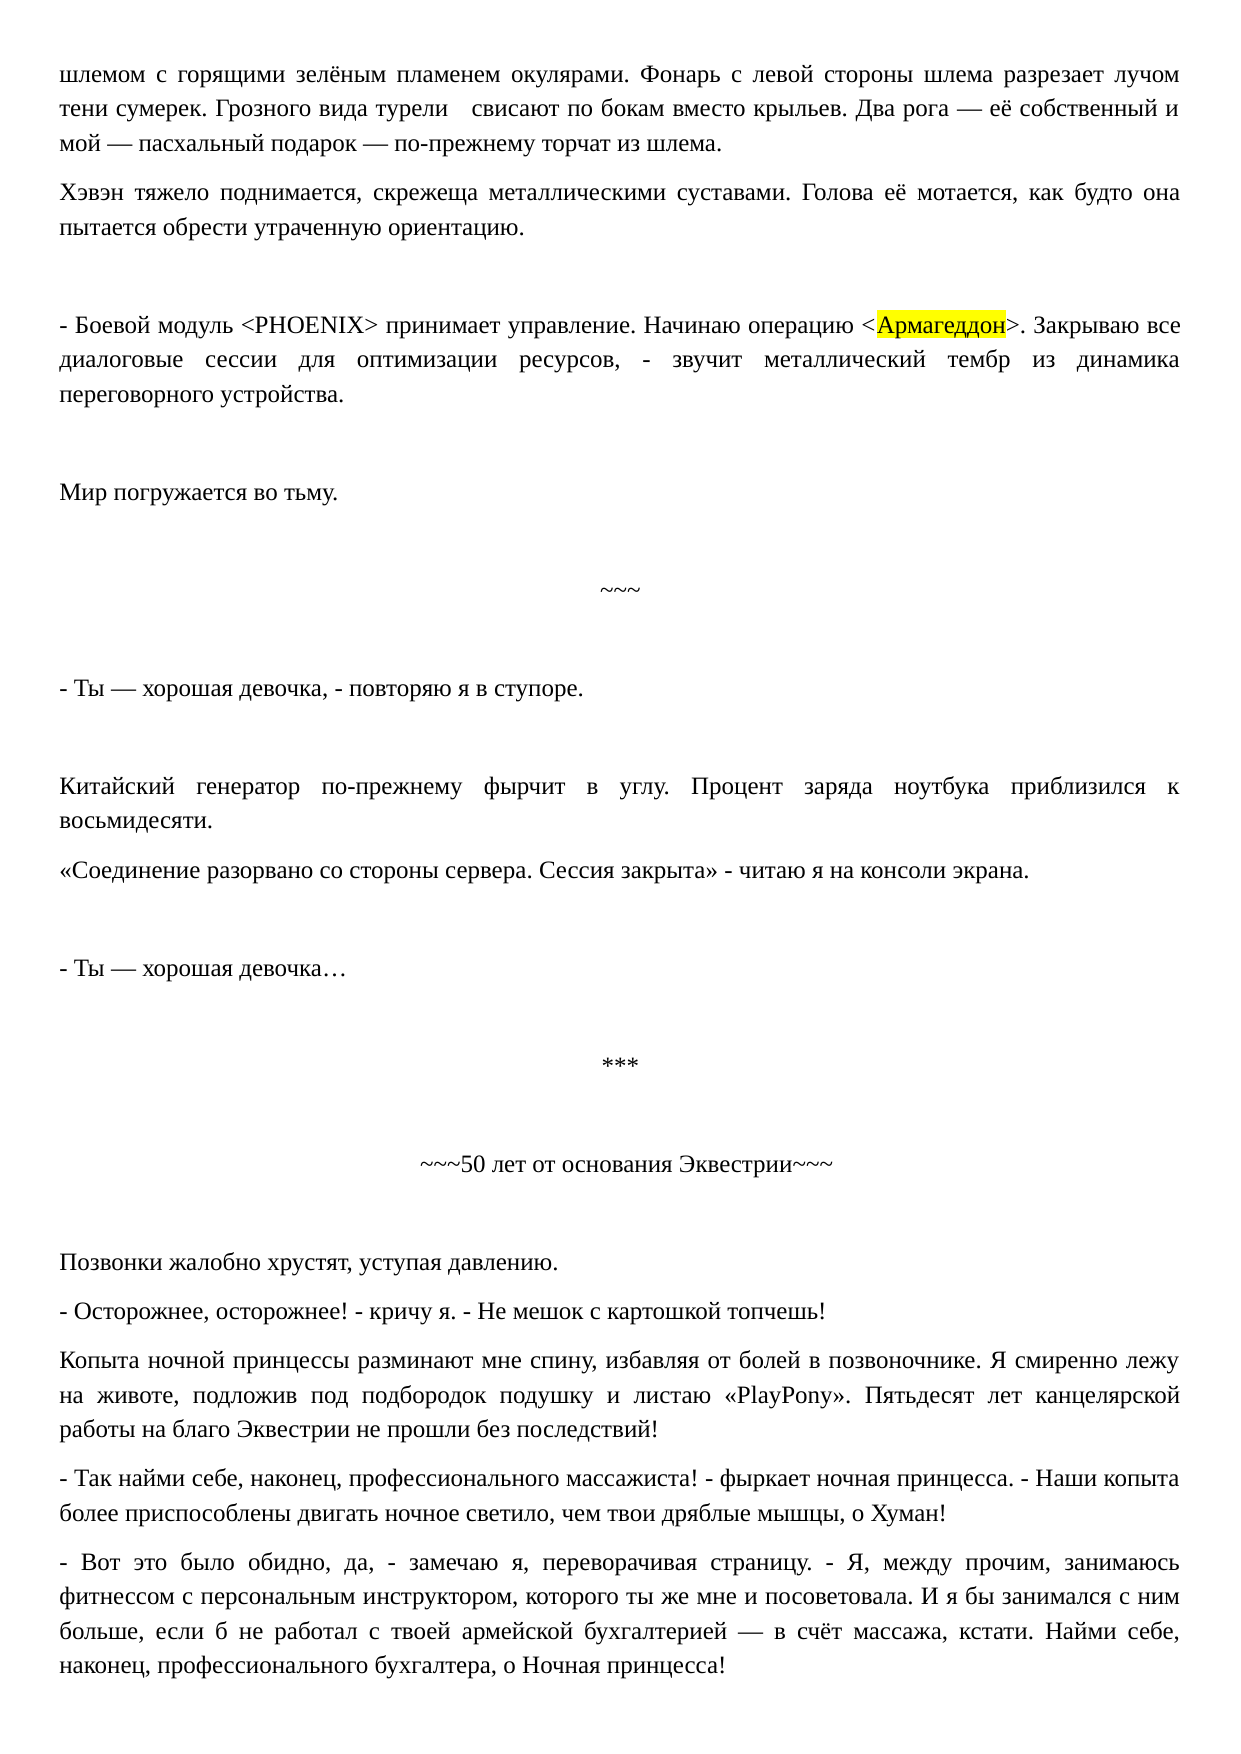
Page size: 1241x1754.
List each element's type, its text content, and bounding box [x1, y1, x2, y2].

text Хэвэн тяжело поднимается, скрежеща металлическими суставами. Голова её мотается, как будто она пытается обрести утраченную ориентацию. [59, 177, 1181, 240]
text Позвонки жалобно хрустят, уступая давлению. [59, 1247, 1181, 1276]
text - Боевой модуль <PHOENIX> принимает управление. Начинаю операцию <Армагеддон>. Закрываю все диалоговые сессии для оптимизации ресурсов, - звучит металлический тембр из динамика переговорного устройства. [59, 310, 1181, 407]
text - Вот это было обидно, да, - замечаю я, переворачивая страницу. - Я, между прочим, занимаюсь фитнессом с персональным инструктором, которого ты же мне и посоветовала. И я бы занимался с ним больше, если б не работал с твоей армейской бухгалтерией — в счёт массажа, кстати. Найми себе, наконец, профессионального бухгалтера, о Ночная принцесса! [59, 1547, 1181, 1679]
text - Осторожнее, осторожнее! - кричу я. - Не мешок с картошкой топчешь! [59, 1296, 1181, 1325]
text «Соединение разорвано со стороны сервера. Сессия закрыта» - читаю я на консоли экрана. [59, 855, 1181, 883]
text шлемом с горящими зелёным пламенем окулярами. Фонарь с левой стороны шлема разрезает лучом тени сумерек. Грозного вида турели свисают по бокам вместо крыльев. Два рога — её собственный и мой — пасхальный подарок — по-прежнему торчат из шлема. [59, 59, 1181, 157]
text *** [59, 1051, 1181, 1080]
text Мир погружается во тьму. [59, 477, 1181, 506]
text Копыта ночной принцессы разминают мне спину, избавляя от болей в позвоночнике. Я смиренно лежу на животе, подложив под подбородок подушку и листаю «PlayPony». Пятьдесят лет канцелярской работы на благо Эквестрии не прошли без последствий! [59, 1345, 1181, 1443]
text - Так найми себе, наконец, профессионального массажиста! - фыркает ночная принцесса. - Наши копыта более приспособлены двигать ночное светило, чем твои дряблые мышцы, о Хуман! [59, 1463, 1181, 1527]
text Китайский генератор по-прежнему фырчит в углу. Процент заряда ноутбука приблизился к восьмидесяти. [59, 771, 1181, 834]
text - Ты — хорошая девочка, - повторяю я в ступоре. [59, 673, 1181, 702]
text - Ты — хорошая девочка… [59, 953, 1181, 982]
text ~~~50 лет от основания Эквестрии~~~ [59, 1149, 1181, 1178]
text ~~~ [59, 575, 1181, 604]
